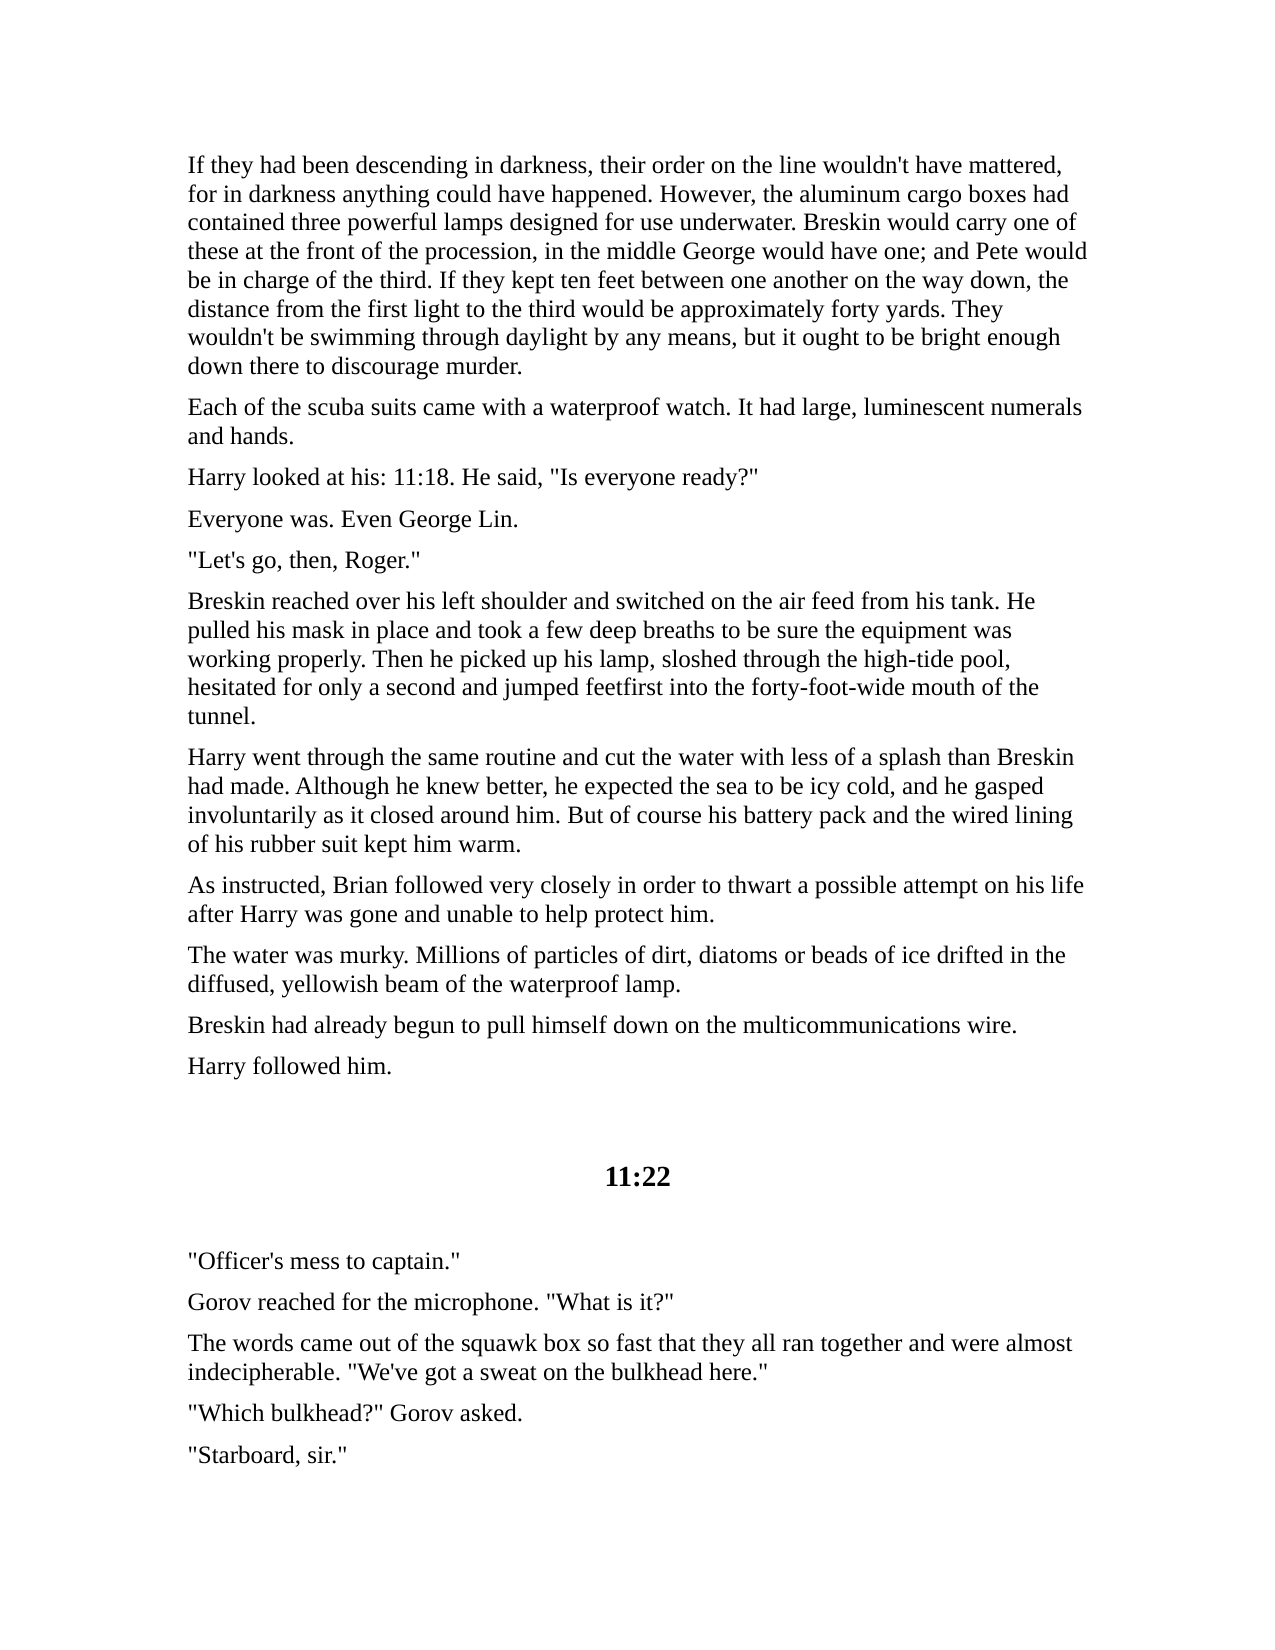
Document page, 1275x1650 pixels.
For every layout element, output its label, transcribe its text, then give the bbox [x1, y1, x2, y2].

text Harry followed him. [187, 1051, 1087, 1080]
text As instructed, Brian followed very closely in order to thwart a possible attempt on his life after Harry was gone and unable to help protect him. [187, 870, 1087, 927]
text Each of the scuba suits came with a waterproof watch. It had large, luminescent numerals and hands. [187, 392, 1087, 450]
text Harry went through the same routine and cut the water with less of a splash than Breskin had made. Although he knew better, he expected the sea to be icy cold, and he gasped involuntarily as it closed around him. But of course his battery pack and the wired lining of his rubber suit kept him warm. [187, 742, 1087, 857]
text The water was murky. Millions of particles of dirt, diatoms or beads of ice drifted in the diffused, yellowish beam of the waterproof lamp. [187, 940, 1087, 997]
text If they had been descending in darkness, their order on the line wouldn't have mattered, for in darkness anything could have happened. However, the aluminum cargo boxes had contained three powerful lamps designed for use underwater. Breskin would carry one of these at the front of the procession, in the middle George would have one; and Pete would be in charge of the third. If they kept ten feet between one another on the way down, the distance from the first light to the third would be approximately forty yards. They wouldn't be swimming through daylight by any means, but it ought to be bright enough down there to discourage murder. [187, 150, 1087, 380]
text "Officer's mess to captain." [187, 1246, 1087, 1275]
text Everyone was. Even George Lin. [187, 504, 1087, 532]
text "Let's go, then, Roger." [187, 545, 1087, 574]
text Breskin had already begun to pull himself down on the multicommunications wire. [187, 1010, 1087, 1039]
text Breskin reached over his left shoulder and switched on the air feed from his tank. He pulled his mask in place and took a few deep breaths to be sure the equipment was working properly. Then he picked up his lamp, sloshed through the high-tide pool, hesitated for only a second and jumped feetfirst into the forty-foot-wide mouth of the tunnel. [187, 586, 1087, 730]
text Gorov reached for the microphone. "What is it?" [187, 1287, 1087, 1316]
text The words came out of the squawk box so fast that they all ran together and were almost indecipherable. "We've got a sweat on the bulkhead here." [187, 1328, 1087, 1386]
subtitle 11:22 [187, 1159, 1087, 1192]
text Harry looked at his: 11:18. He said, "Is everyone ready?" [187, 462, 1087, 491]
text "Starboard, sir." [187, 1440, 1087, 1468]
text "Which bulkhead?" Gorov asked. [187, 1398, 1087, 1427]
